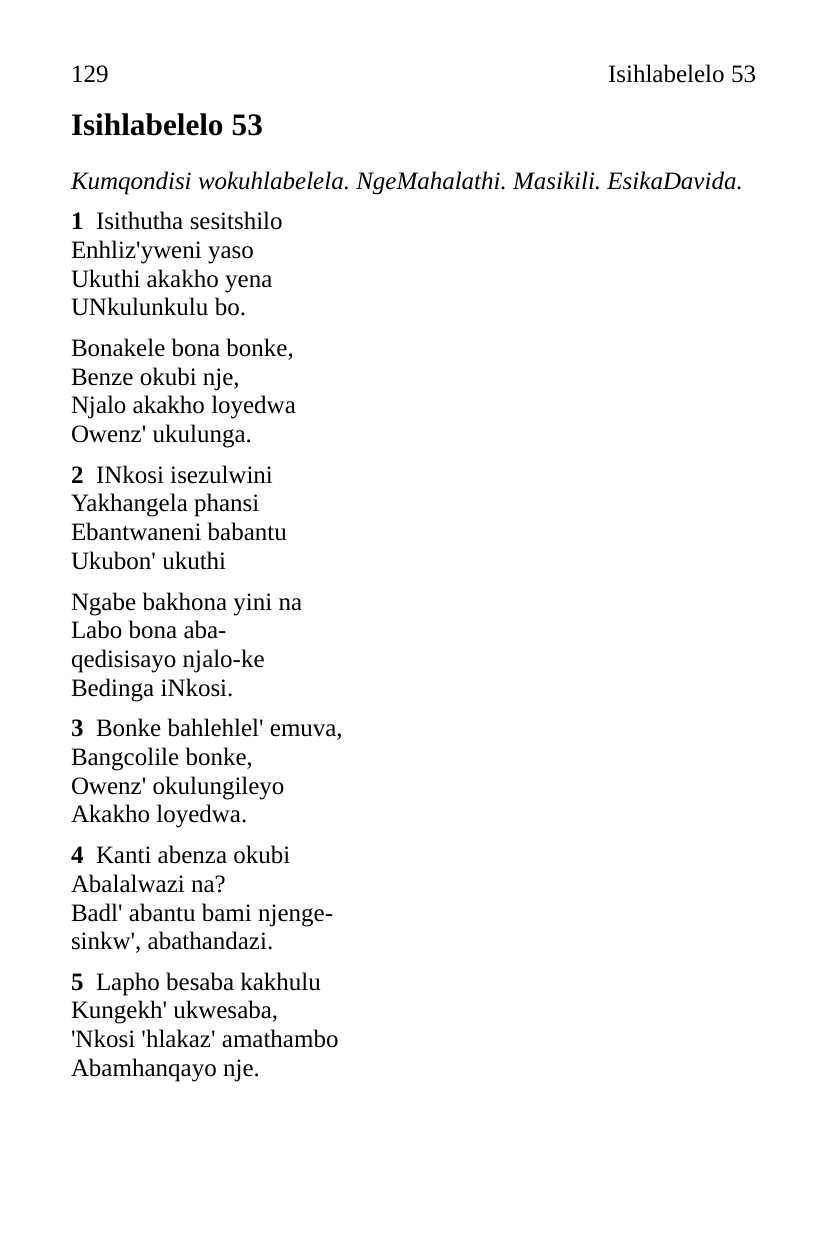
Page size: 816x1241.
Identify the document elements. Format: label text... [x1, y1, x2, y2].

text Bangcolile bonke, [71, 742, 756, 771]
text Akakho loyedwa. [71, 799, 756, 828]
text Bonakele bona bonke, [71, 333, 756, 362]
text Ebantwaneni babantu [71, 517, 756, 546]
text Kungekh' ukwesaba, [71, 996, 756, 1024]
text Owenz' okulungileyo [71, 771, 756, 799]
text Abalalwazi na? [71, 869, 756, 898]
text qedisisayo njalo-ke [71, 644, 756, 673]
text 2 INkosi isezulwini [71, 460, 756, 488]
text 1 Isithutha sesitshilo [71, 206, 756, 235]
text 3 Bonke bahlehlel' emuva, [71, 713, 756, 742]
text 4 Kanti abenza okubi [71, 840, 756, 869]
text Enhliz'yweni yaso [71, 235, 756, 264]
text 5 Lapho besaba kakhulu [71, 967, 756, 996]
text Ukuthi akakho yena [71, 264, 756, 292]
text Labo bona aba- [71, 615, 756, 644]
text Ngabe bakhona yini na [71, 587, 756, 615]
text Isihlabelelo 53 [71, 106, 756, 142]
text sinkw', abathandazi. [71, 926, 756, 955]
text Ukubon' ukuthi [71, 546, 756, 575]
text Njalo akakho loyedwa [71, 391, 756, 419]
text Kumqondisi wokuhlabelela. NgeMahalathi. Masikili. EsikaDavida. [71, 166, 756, 194]
text Owenz' ukulunga. [71, 419, 756, 448]
text 'Nkosi 'hlakaz' amathambo [71, 1024, 756, 1053]
text Abamhanqayo nje. [71, 1053, 756, 1082]
text Yakhangela phansi [71, 488, 756, 517]
text UNkulunkulu bo. [71, 292, 756, 321]
text Badl' abantu bami njenge- [71, 898, 756, 926]
text Benze okubi nje, [71, 362, 756, 391]
text Bedinga iNkosi. [71, 673, 756, 702]
